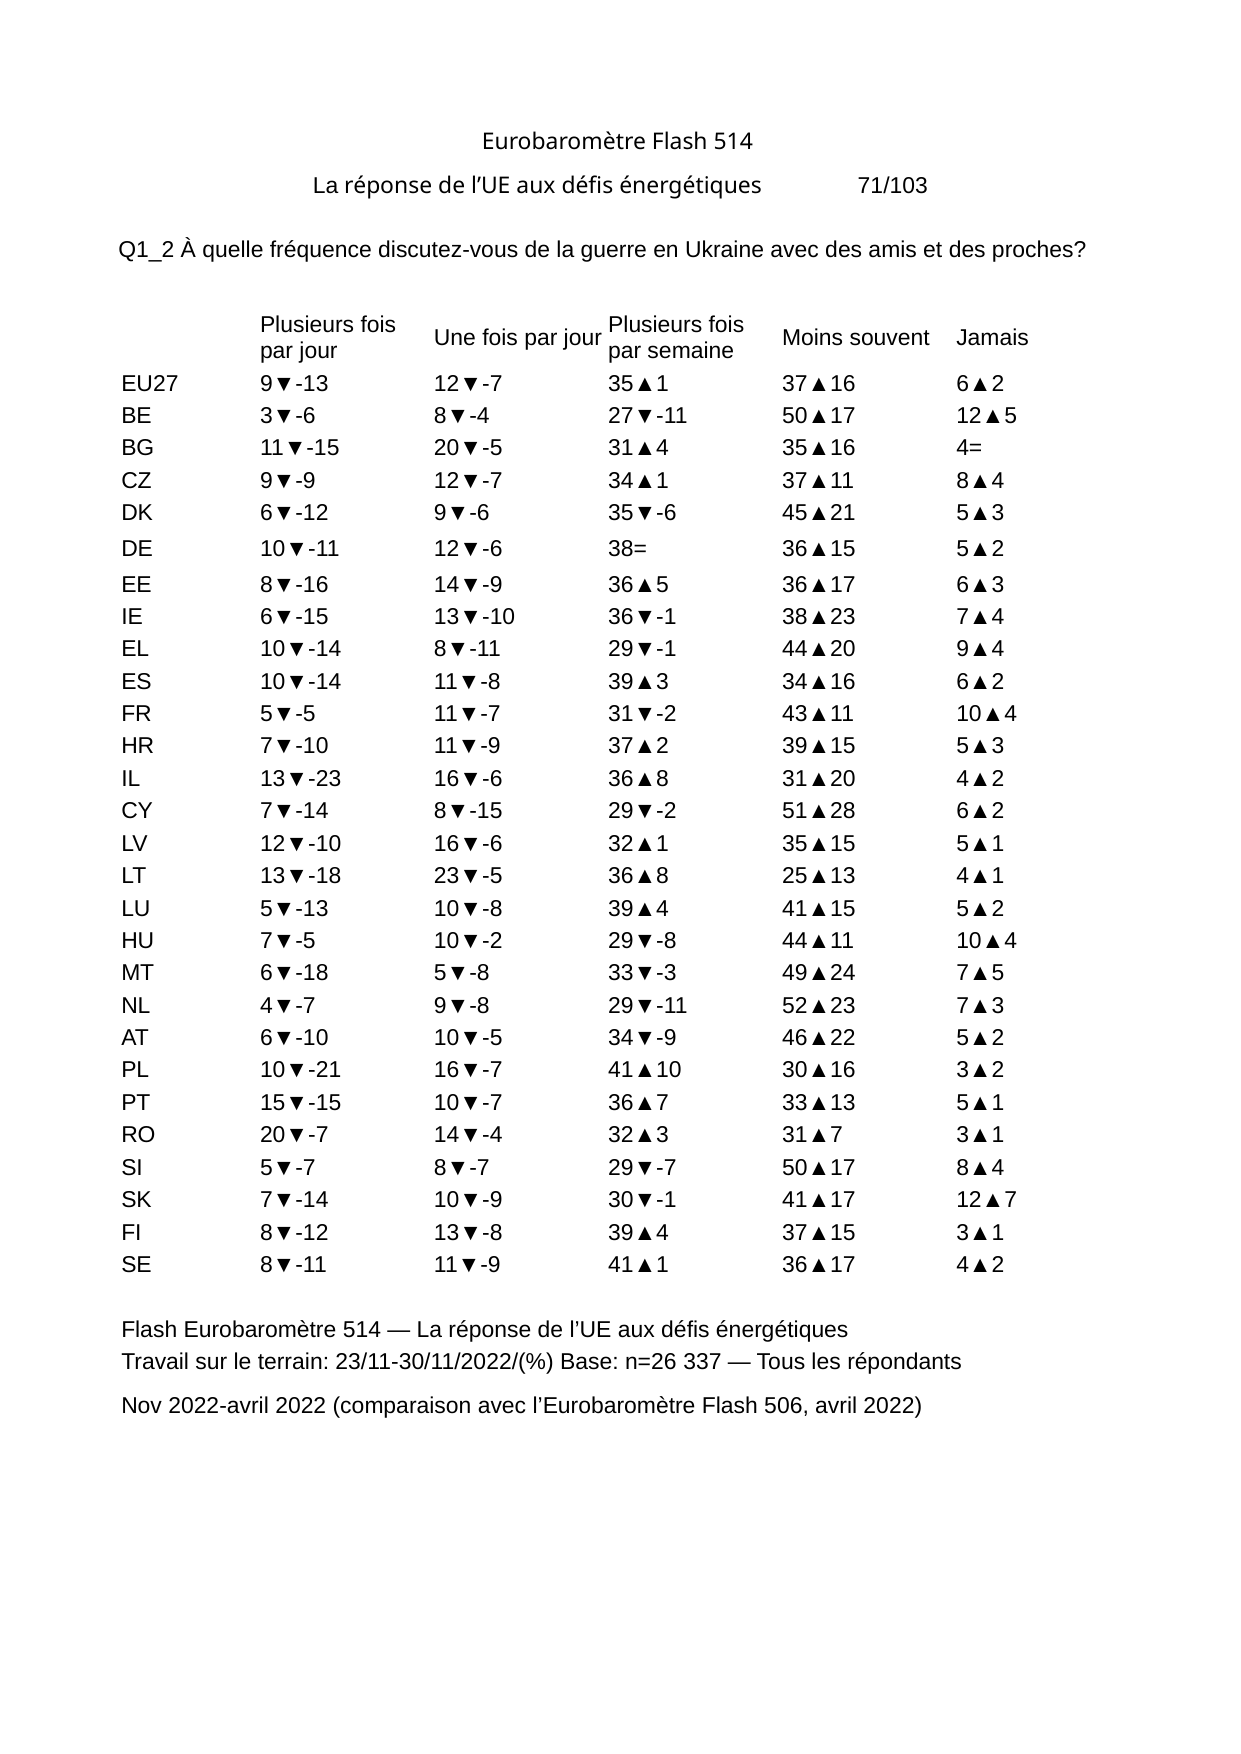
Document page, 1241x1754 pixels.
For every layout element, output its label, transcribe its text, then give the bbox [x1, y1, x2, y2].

table_cell 37▲16 [779, 367, 953, 399]
table_cell 10▼-5 [431, 1021, 605, 1053]
table_cell 8▼-11 [257, 1248, 431, 1280]
table_cell 9▼-6 [431, 496, 605, 528]
table_cell 8▼-11 [431, 632, 605, 665]
table_cell 36▲5 [605, 568, 779, 600]
table_cell RO [118, 1118, 257, 1151]
table_cell NL [118, 989, 257, 1021]
table_cell IE [118, 600, 257, 632]
table_cell 3▼-6 [257, 399, 431, 431]
table_header Jamais [953, 308, 1127, 367]
table_cell 16▼-7 [431, 1054, 605, 1086]
table_cell MT [118, 956, 257, 989]
table_cell 10▼-9 [431, 1183, 605, 1215]
table_cell 23▼-5 [431, 859, 605, 891]
table_cell 14▼-9 [431, 568, 605, 600]
table_cell 16▼-6 [431, 827, 605, 859]
table_cell 12▼-6 [431, 529, 605, 567]
table_cell 3▲1 [953, 1118, 1127, 1151]
table_cell 33▲13 [779, 1086, 953, 1118]
table_cell LV [118, 827, 257, 859]
table_cell 10▲4 [953, 924, 1127, 956]
table_cell [257, 1280, 431, 1313]
table_cell 30▲16 [779, 1054, 953, 1086]
table_cell EL [118, 632, 257, 665]
table_cell 5▼-5 [257, 697, 431, 729]
table_cell 29▼-2 [605, 794, 779, 827]
table_cell 6▲3 [953, 568, 1127, 600]
table_cell 4▼-7 [257, 989, 431, 1021]
table_cell 12▲7 [953, 1183, 1127, 1215]
table_cell 41▲1 [605, 1248, 779, 1280]
table_cell 8▼-16 [257, 568, 431, 600]
table_cell 6▲2 [953, 367, 1127, 399]
table_cell 16▼-6 [431, 762, 605, 794]
table_cell DE [118, 529, 257, 567]
table_cell 39▲4 [605, 1215, 779, 1248]
table_cell 52▲23 [779, 989, 953, 1021]
table_cell 35▲1 [605, 367, 779, 399]
table_cell 6▼-18 [257, 956, 431, 989]
table_cell 39▲3 [605, 665, 779, 697]
table_cell 6▲2 [953, 794, 1127, 827]
table_header Une fois par jour [431, 308, 605, 367]
table_cell 6▼-10 [257, 1021, 431, 1053]
table_cell 8▼-4 [431, 399, 605, 431]
table_cell 38= [605, 529, 779, 567]
table_cell 7▼-10 [257, 730, 431, 762]
table_cell 29▼-8 [605, 924, 779, 956]
table_cell 31▲4 [605, 431, 779, 464]
table_cell 27▼-11 [605, 399, 779, 431]
table_cell 34▲16 [779, 665, 953, 697]
table_cell 12▼-10 [257, 827, 431, 859]
table_cell Travail sur le terrain: 23/11-30/11/2022/(%) Base: n=26 337 — Tous les répondants [118, 1345, 1127, 1377]
table_cell EE [118, 568, 257, 600]
table_cell 3▲1 [953, 1215, 1127, 1248]
table_cell 36▼-1 [605, 600, 779, 632]
table_cell 37▲11 [779, 464, 953, 496]
table_cell 44▲20 [779, 632, 953, 665]
table_cell 36▲17 [779, 568, 953, 600]
table_cell 36▲15 [779, 529, 953, 567]
table_cell 10▼-7 [431, 1086, 605, 1118]
table_cell 13▼-8 [431, 1215, 605, 1248]
table_cell 9▼-8 [431, 989, 605, 1021]
table_cell 8▼-12 [257, 1215, 431, 1248]
table_cell 36▲7 [605, 1086, 779, 1118]
table_cell 8▼-15 [431, 794, 605, 827]
table_cell 44▲11 [779, 924, 953, 956]
table_cell 11▼-9 [431, 730, 605, 762]
table_cell PT [118, 1086, 257, 1118]
table_cell SK [118, 1183, 257, 1215]
table_cell 29▼-1 [605, 632, 779, 665]
table_cell 5▼-7 [257, 1151, 431, 1183]
table_cell 8▲4 [953, 1151, 1127, 1183]
table_cell 11▼-8 [431, 665, 605, 697]
table_cell 8▲4 [953, 464, 1127, 496]
table_cell 37▲2 [605, 730, 779, 762]
table_cell Flash Eurobaromètre 514 — La réponse de l’UE aux défis énergétiques [118, 1313, 1127, 1345]
table_cell 6▼-12 [257, 496, 431, 528]
table_cell CY [118, 794, 257, 827]
table_header Plusieurs fois par semaine [605, 308, 779, 367]
table_cell 51▲28 [779, 794, 953, 827]
table_cell 37▲15 [779, 1215, 953, 1248]
table_cell 13▼-23 [257, 762, 431, 794]
table_cell 4= [953, 431, 1127, 464]
table_cell 5▲3 [953, 496, 1127, 528]
table_cell 7▲4 [953, 600, 1127, 632]
table_cell 15▼-15 [257, 1086, 431, 1118]
table_cell 6▲2 [953, 665, 1127, 697]
table_cell 5▼-8 [431, 956, 605, 989]
table_cell 32▲3 [605, 1118, 779, 1151]
table_cell 10▼-8 [431, 891, 605, 924]
table_cell 38▲23 [779, 600, 953, 632]
text Q1_2 À quelle fréquence discutez-vous de la guerre en Ukraine avec des amis et des proches? [118, 236, 1122, 262]
table_cell 41▲10 [605, 1054, 779, 1086]
table_cell 12▼-7 [431, 464, 605, 496]
table_cell FR [118, 697, 257, 729]
table_cell 20▼-5 [431, 431, 605, 464]
table_cell 35▲16 [779, 431, 953, 464]
table_cell 12▼-7 [431, 367, 605, 399]
table_cell 10▼-11 [257, 529, 431, 567]
table_cell [118, 1280, 257, 1313]
table_cell 9▼-13 [257, 367, 431, 399]
table_cell 10▼-2 [431, 924, 605, 956]
table_cell [605, 1280, 779, 1313]
table_cell HU [118, 924, 257, 956]
table_cell 3▲2 [953, 1054, 1127, 1086]
table_cell 50▲17 [779, 399, 953, 431]
table_cell 5▲2 [953, 1021, 1127, 1053]
table_cell 34▲1 [605, 464, 779, 496]
table_cell 30▼-1 [605, 1183, 779, 1215]
table_cell 31▼-2 [605, 697, 779, 729]
table_cell 10▼-14 [257, 632, 431, 665]
table_cell 5▲1 [953, 827, 1127, 859]
table_cell 7▼-14 [257, 794, 431, 827]
table_cell 14▼-4 [431, 1118, 605, 1151]
table_cell 4▲2 [953, 762, 1127, 794]
table_cell 6▼-15 [257, 600, 431, 632]
table_cell 45▲21 [779, 496, 953, 528]
table_cell [953, 1280, 1127, 1313]
table_header Moins souvent [779, 308, 953, 367]
table_cell LU [118, 891, 257, 924]
table_cell 49▲24 [779, 956, 953, 989]
table_cell CZ [118, 464, 257, 496]
table_cell 39▲15 [779, 730, 953, 762]
table_cell HR [118, 730, 257, 762]
table_cell 29▼-11 [605, 989, 779, 1021]
table_cell 7▲5 [953, 956, 1127, 989]
table_cell 5▼-13 [257, 891, 431, 924]
table_cell 10▼-14 [257, 665, 431, 697]
table_cell [431, 1280, 605, 1313]
table_cell 5▲2 [953, 891, 1127, 924]
table_cell 36▲8 [605, 859, 779, 891]
table_cell 35▼-6 [605, 496, 779, 528]
table_cell 20▼-7 [257, 1118, 431, 1151]
table_cell DK [118, 496, 257, 528]
table_cell 5▲2 [953, 529, 1127, 567]
table_cell 41▲15 [779, 891, 953, 924]
table_cell 31▲20 [779, 762, 953, 794]
table_cell 11▼-15 [257, 431, 431, 464]
table_cell 31▲7 [779, 1118, 953, 1151]
table_cell 7▲3 [953, 989, 1127, 1021]
table_cell 29▼-7 [605, 1151, 779, 1183]
table_cell 7▼-5 [257, 924, 431, 956]
table_cell AT [118, 1021, 257, 1053]
table_cell 9▼-9 [257, 464, 431, 496]
table_cell 8▼-7 [431, 1151, 605, 1183]
table_cell 35▲15 [779, 827, 953, 859]
table_cell [779, 1280, 953, 1313]
table_cell 43▲11 [779, 697, 953, 729]
table_cell 5▲1 [953, 1086, 1127, 1118]
table_cell SI [118, 1151, 257, 1183]
table_cell ES [118, 665, 257, 697]
table_cell BG [118, 431, 257, 464]
table_cell 25▲13 [779, 859, 953, 891]
table_cell LT [118, 859, 257, 891]
table_cell Nov 2022-avril 2022 (comparaison avec l’Eurobaromètre Flash 506, avril 2022) [118, 1378, 1127, 1433]
table_cell 4▲1 [953, 859, 1127, 891]
table_cell 10▼-21 [257, 1054, 431, 1086]
table_header [118, 308, 257, 367]
table_cell 10▲4 [953, 697, 1127, 729]
table_cell 39▲4 [605, 891, 779, 924]
table_cell PL [118, 1054, 257, 1086]
table_cell 13▼-18 [257, 859, 431, 891]
table_cell 9▲4 [953, 632, 1127, 665]
table_cell 7▼-14 [257, 1183, 431, 1215]
table_cell 12▲5 [953, 399, 1127, 431]
table_cell 36▲17 [779, 1248, 953, 1280]
table_cell BE [118, 399, 257, 431]
table_cell 46▲22 [779, 1021, 953, 1053]
table_cell EU27 [118, 367, 257, 399]
table_cell 34▼-9 [605, 1021, 779, 1053]
table_cell 36▲8 [605, 762, 779, 794]
table_header Plusieurs fois par jour [257, 308, 431, 367]
table_cell 41▲17 [779, 1183, 953, 1215]
table_cell IL [118, 762, 257, 794]
table_cell 32▲1 [605, 827, 779, 859]
table_cell 5▲3 [953, 730, 1127, 762]
table_cell 11▼-7 [431, 697, 605, 729]
table_cell FI [118, 1215, 257, 1248]
table_cell 11▼-9 [431, 1248, 605, 1280]
table_cell 33▼-3 [605, 956, 779, 989]
table_cell 50▲17 [779, 1151, 953, 1183]
table_cell 13▼-10 [431, 600, 605, 632]
table_cell 4▲2 [953, 1248, 1127, 1280]
table_cell SE [118, 1248, 257, 1280]
